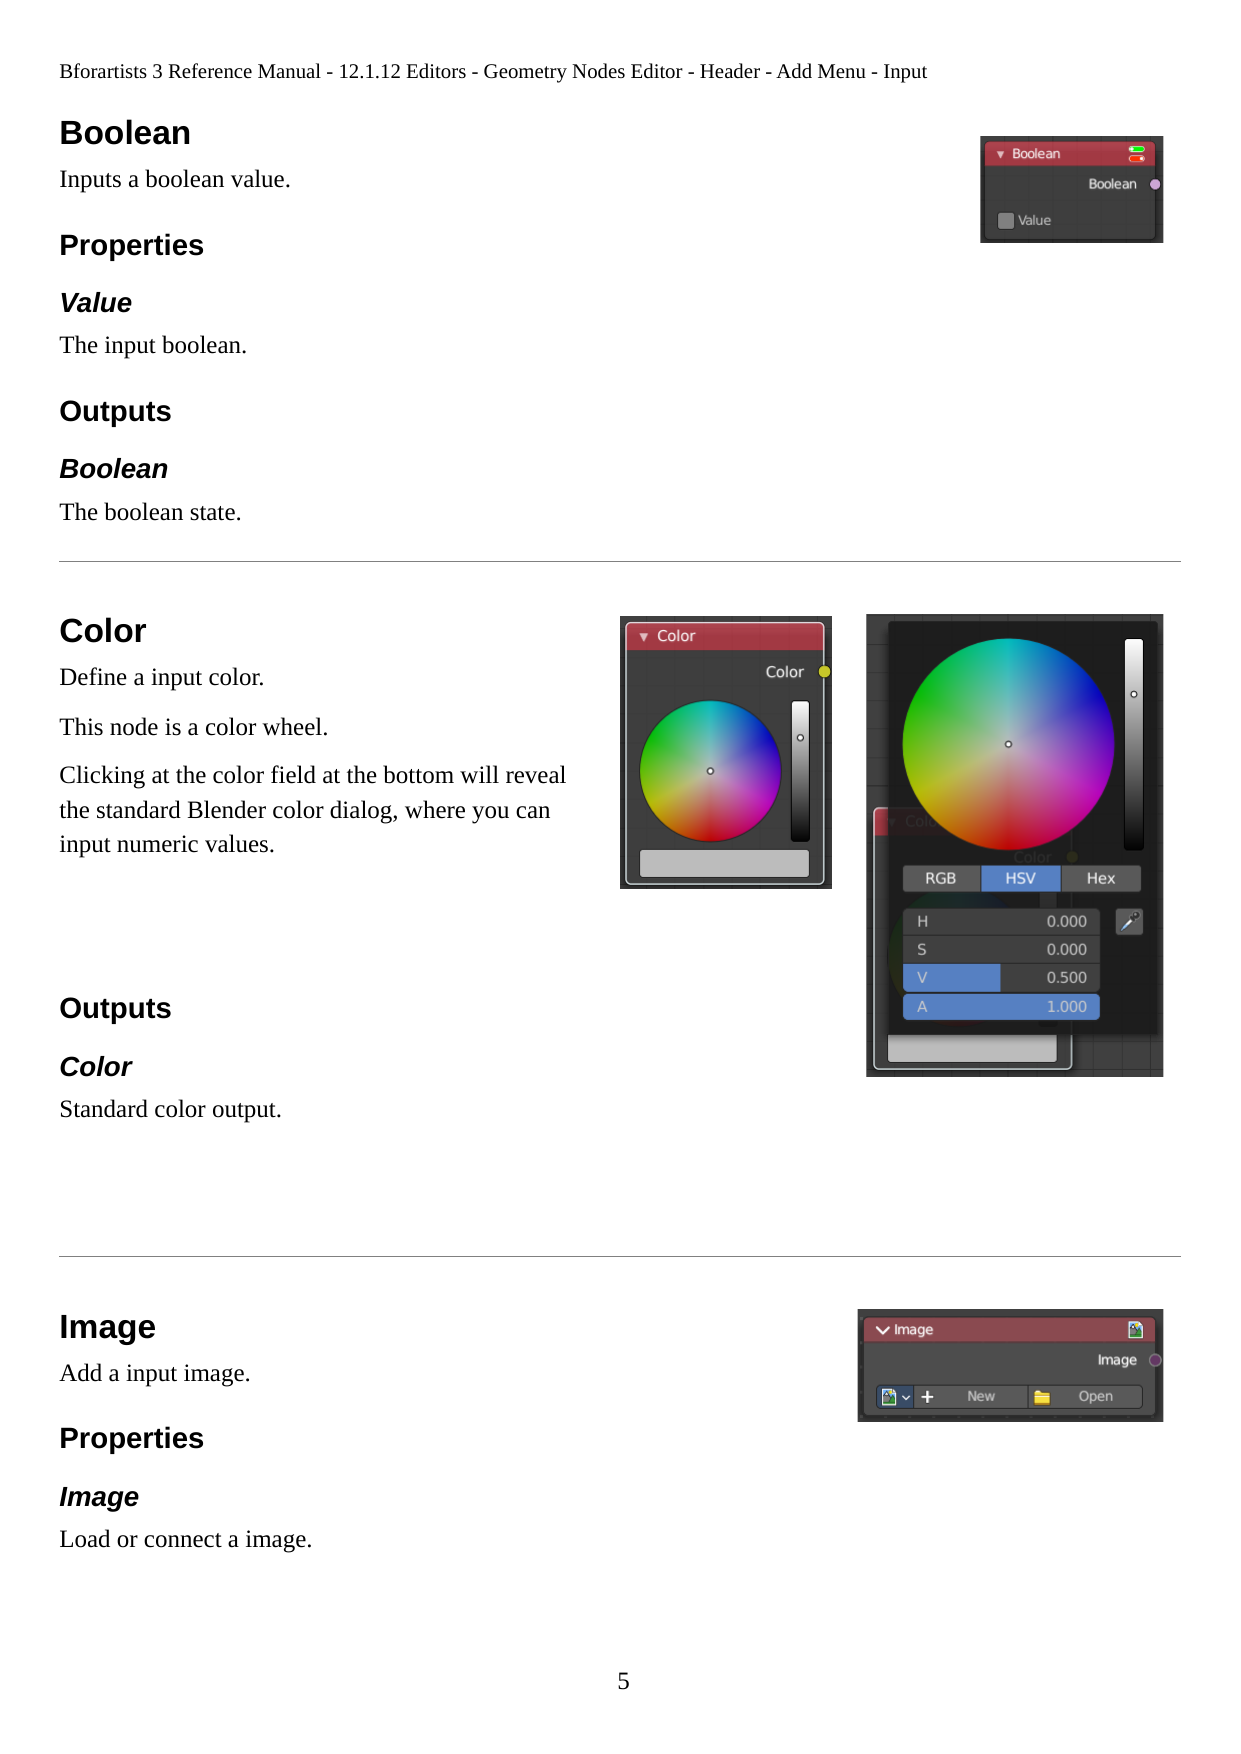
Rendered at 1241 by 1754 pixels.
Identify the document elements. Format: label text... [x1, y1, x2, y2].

text Load or connect a image. [59, 1524, 1181, 1553]
text This node is a color wheel. [59, 712, 620, 740]
text Clicking at the color field at the bottom will reveal the standard Blender color dialog, where you can input numeric values. [59, 761, 620, 858]
text [832, 662, 866, 691]
text [1164, 662, 1181, 691]
text [1164, 1358, 1181, 1387]
text Inputs a boolean value. [59, 164, 980, 192]
picture [866, 614, 1164, 1077]
subtitle Outputs [59, 394, 1181, 428]
text Standard color output. [59, 1094, 1181, 1123]
text [1164, 164, 1181, 192]
subtitle Color [59, 611, 1181, 650]
text The boolean state. [59, 497, 1181, 526]
picture [857, 1309, 1164, 1422]
subtitle Color [59, 1050, 1181, 1082]
subtitle Value [59, 286, 1181, 318]
subtitle Properties [59, 227, 1181, 261]
text [832, 761, 866, 858]
picture [980, 136, 1164, 243]
subtitle Boolean [59, 453, 1181, 485]
subtitle Image [59, 1480, 1181, 1512]
text Define a input color. [59, 662, 620, 691]
subtitle Outputs [59, 991, 866, 1025]
subtitle Properties [59, 1421, 1181, 1455]
subtitle [1164, 991, 1181, 1025]
subtitle Image [59, 1307, 1181, 1345]
text The input boolean. [59, 331, 1181, 359]
text Add a input image. [59, 1358, 857, 1387]
subtitle Boolean [59, 113, 1181, 151]
text [832, 712, 866, 740]
picture [620, 616, 832, 889]
